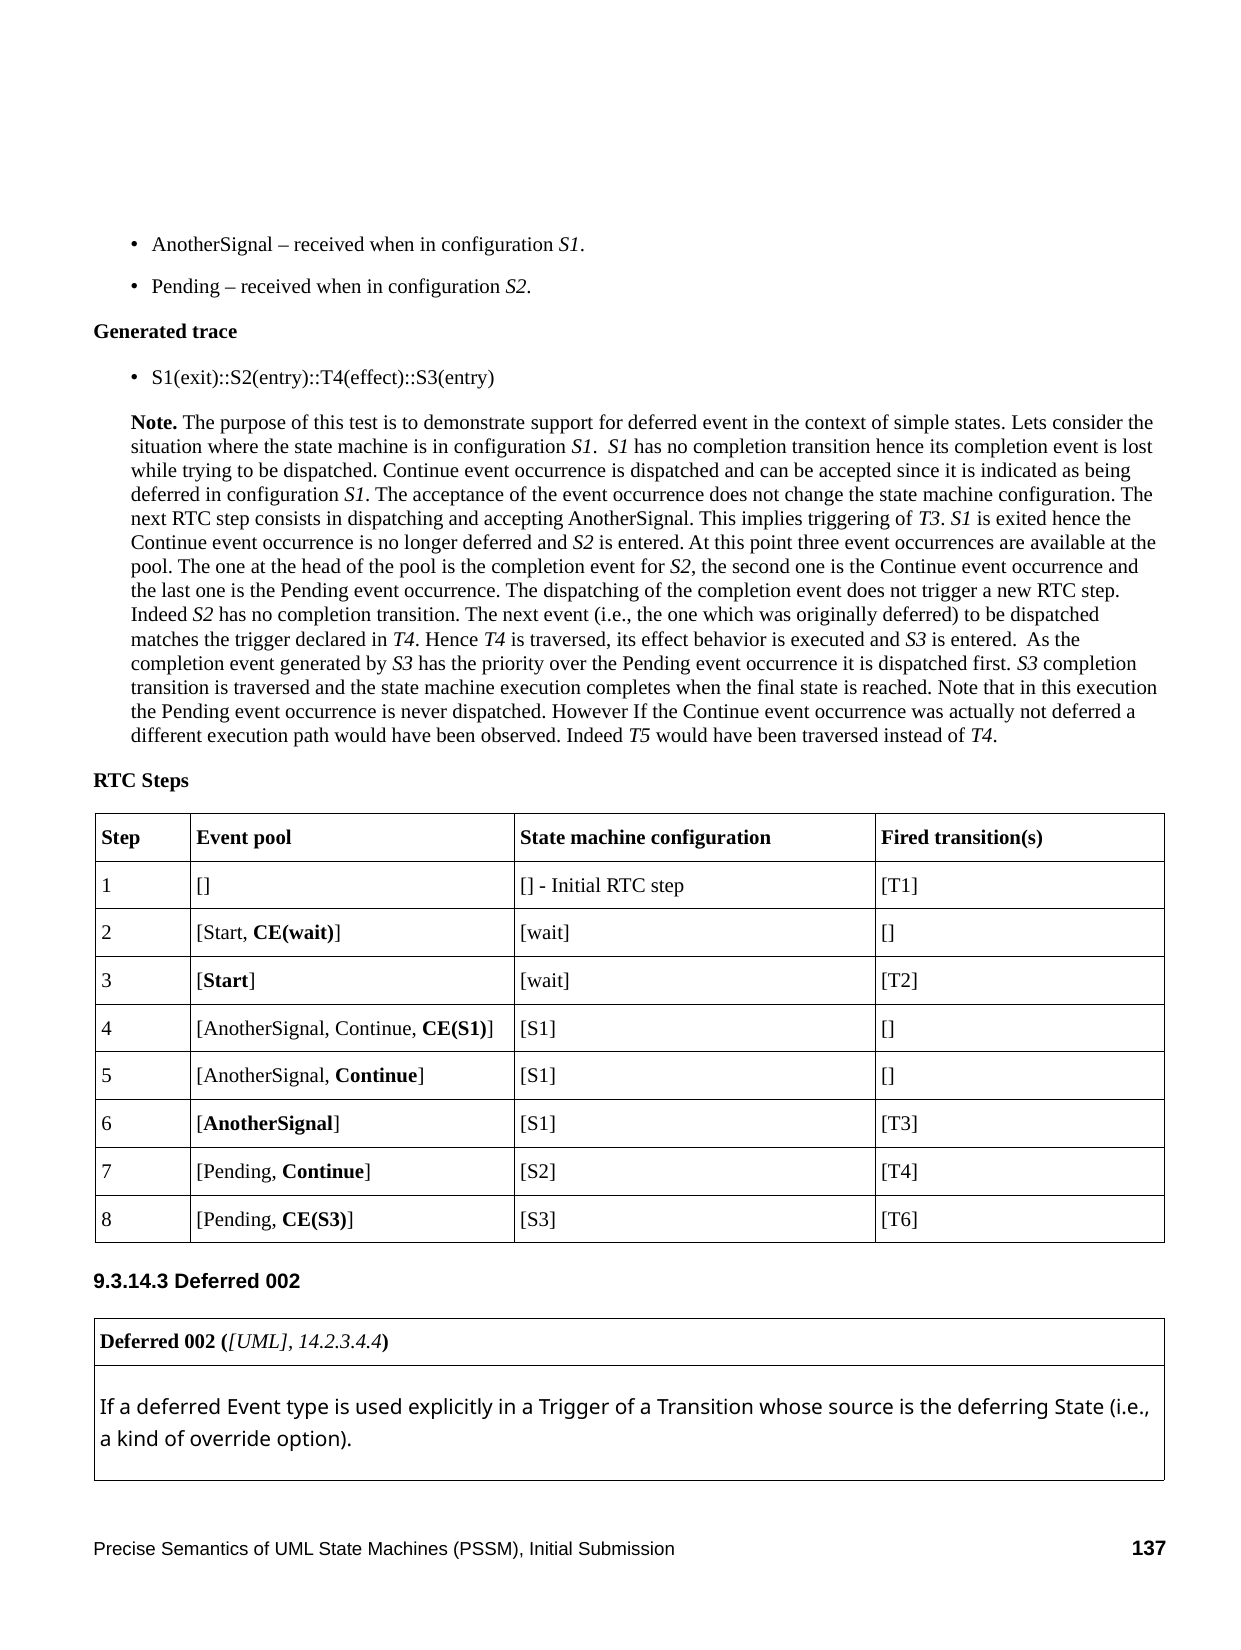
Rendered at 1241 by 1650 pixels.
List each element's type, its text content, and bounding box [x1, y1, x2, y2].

table_cell 1 [96, 862, 190, 908]
table_cell [] [876, 909, 1164, 956]
table_cell 3 [96, 957, 190, 1004]
list AnotherSignal – received when in configuration S1. [131, 231, 1164, 256]
table_cell [] [876, 1005, 1164, 1051]
table_cell [AnotherSignal, Continue] [191, 1052, 514, 1099]
table_header Step [96, 814, 190, 861]
list S1(exit)::S2(entry)::T4(effect)::S3(entry) [131, 364, 1164, 389]
table_header Event pool [191, 814, 514, 861]
table_cell [AnotherSignal] [191, 1100, 514, 1147]
table_cell [S2] [515, 1148, 875, 1194]
table_header State machine configuration [515, 814, 875, 861]
table_cell 2 [96, 909, 190, 956]
table_cell [wait] [515, 909, 875, 956]
table_cell [S1] [515, 1100, 875, 1147]
table_cell If a deferred Event type is used explicitly in a Trigger of a Transition whose source is the deferring State (i.e., a kind of override option). [95, 1366, 1164, 1480]
table_cell 5 [96, 1052, 190, 1099]
table_cell [T6] [876, 1196, 1164, 1242]
list Pending – received when in configuration S2. [131, 273, 1164, 298]
text Generated trace [93, 319, 1164, 343]
table_header Deferred 002 ([UML], 14.2.3.4.4) [95, 1319, 1164, 1365]
table_cell [Pending, Continue] [191, 1148, 514, 1194]
table_cell [] [876, 1052, 1164, 1099]
table_cell [] [191, 862, 514, 908]
table_cell [T1] [876, 862, 1164, 908]
table_cell 6 [96, 1100, 190, 1147]
text RTC Steps [93, 768, 1164, 792]
table_cell 8 [96, 1196, 190, 1242]
table_cell 7 [96, 1148, 190, 1194]
table_cell [S1] [515, 1052, 875, 1099]
table_cell [Start] [191, 957, 514, 1004]
table_cell [Start, CE(wait)] [191, 909, 514, 956]
table_cell [] - Initial RTC step [515, 862, 875, 908]
table_cell [Pending, CE(S3)] [191, 1196, 514, 1242]
table_cell [S1] [515, 1005, 875, 1051]
table_cell 4 [96, 1005, 190, 1051]
table_cell [T3] [876, 1100, 1164, 1147]
table_cell [S3] [515, 1196, 875, 1242]
table_header Fired transition(s) [876, 814, 1164, 861]
table_cell [wait] [515, 957, 875, 1004]
table_cell [T2] [876, 957, 1164, 1004]
table_cell [T4] [876, 1148, 1164, 1194]
subtitle Deferred 002 [93, 1267, 1164, 1292]
table_cell [AnotherSignal, Continue, CE(S1)] [191, 1005, 514, 1051]
text Note. The purpose of this test is to demonstrate support for deferred event in the context of simple states. Lets consider the situation where the state machine is in configuration S1. S1 has no completion transition hence its completion event is lost while trying to be dispatched. Continue event occurrence is dispatched and can be accepted since it is indicated as being deferred in configuration S1. The acceptance of the event occurrence does not change the state machine configuration. The next RTC step consists in dispatching and accepting AnotherSignal. This implies triggering of T3. S1 is exited hence the Continue event occurrence is no longer deferred and S2 is entered. At this point three event occurrences are available at the pool. The one at the head of the pool is the completion event for S2, the second one is the Continue event occurrence and the last one is the Pending event occurrence. The dispatching of the completion event does not trigger a new RTC step. Indeed S2 has no completion transition. The next event (i.e., the one which was originally deferred) to be dispatched matches the trigger declared in T4. Hence T4 is traversed, its effect behavior is executed and S3 is entered. As the completion event generated by S3 has the priority over the Pending event occurrence it is dispatched first. S3 completion transition is traversed and the state machine execution completes when the final state is reached. Note that in this execution the Pending event occurrence is never dispatched. However If the Continue event occurrence was actually not deferred a different execution path would have been observed. Indeed T5 would have been traversed instead of T4. [131, 410, 1164, 747]
